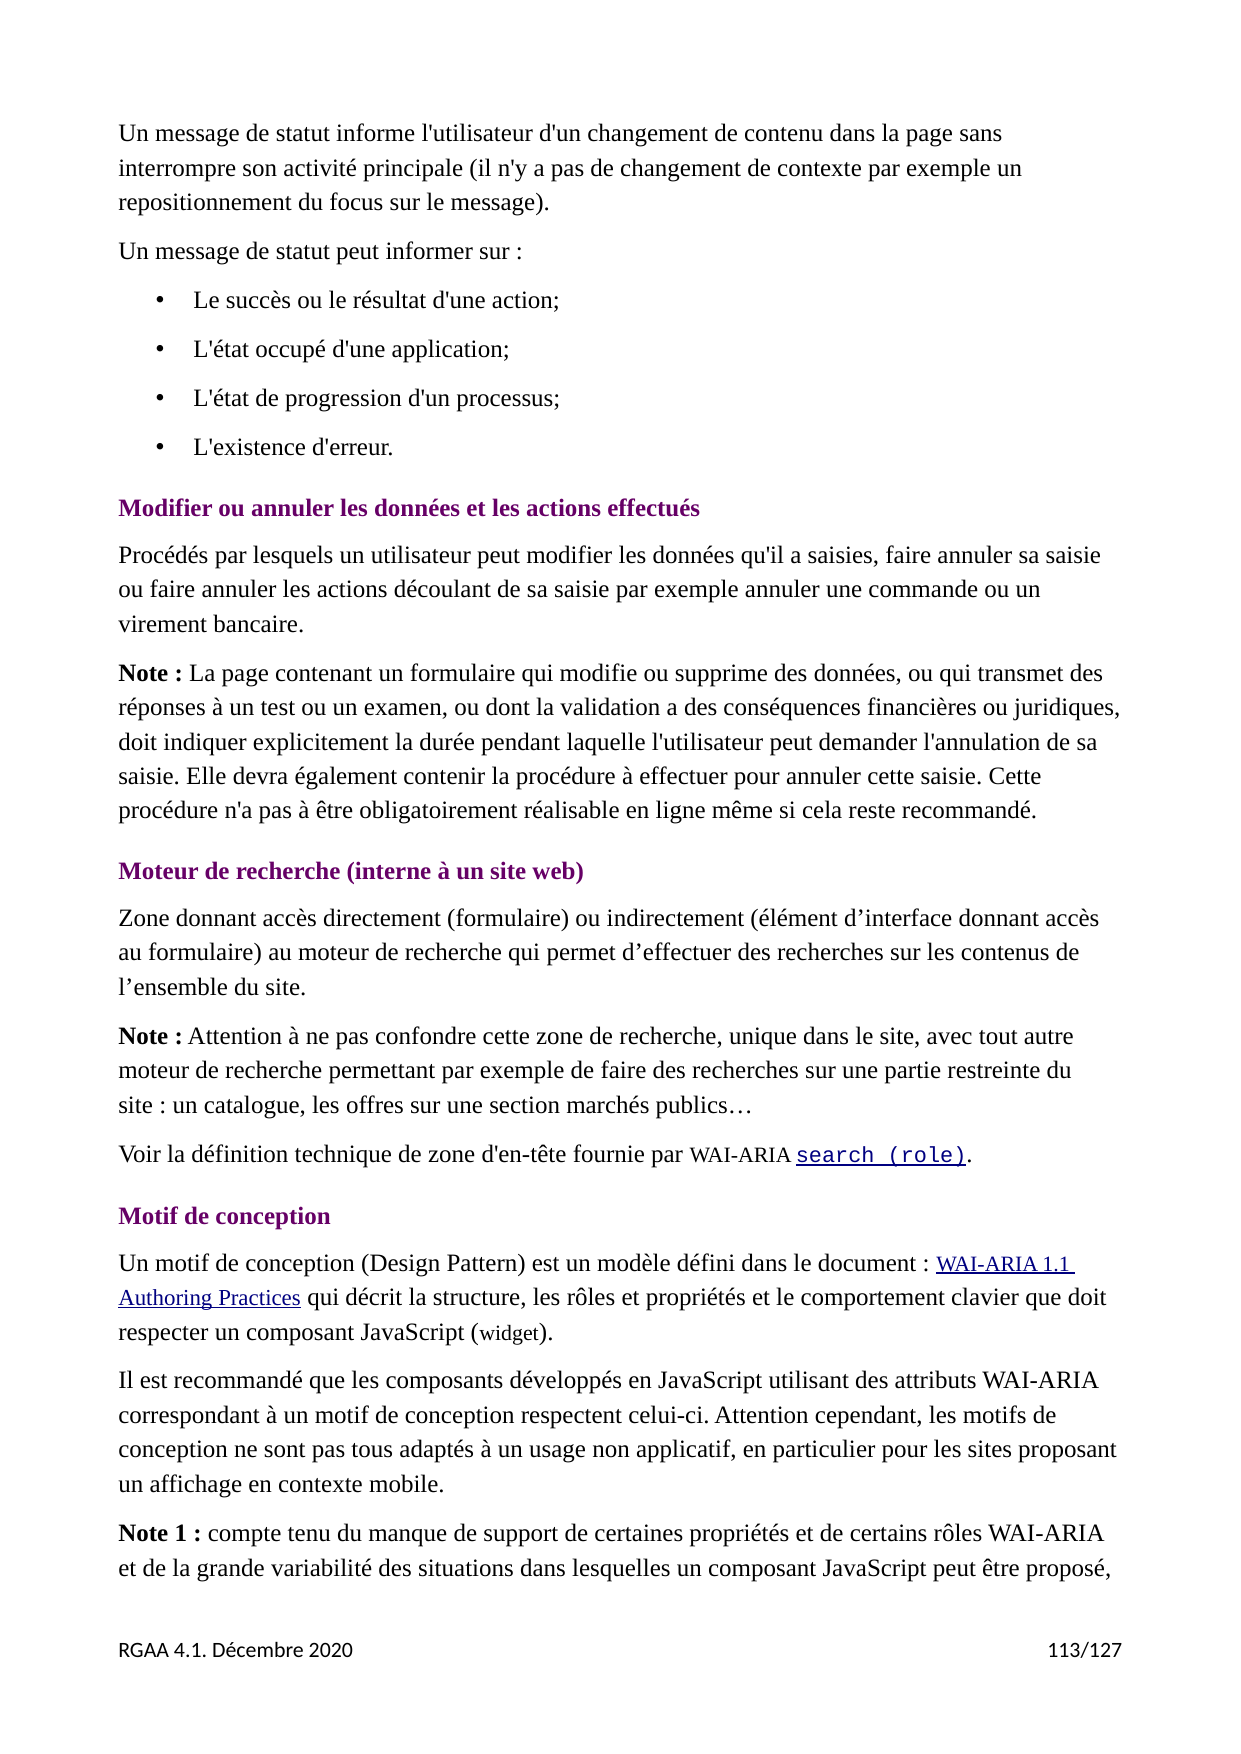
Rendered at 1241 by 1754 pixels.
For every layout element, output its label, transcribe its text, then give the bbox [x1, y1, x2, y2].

text Note : La page contenant un formulaire qui modifie ou supprime des données, ou qui transmet des réponses à un test ou un examen, ou dont la validation a des conséquences financières ou juridiques, doit indiquer explicitement la durée pendant laquelle l'utilisateur peut demander l'annulation de sa saisie. Elle devra également contenir la procédure à effectuer pour annuler cette saisie. Cette procédure n'a pas à être obligatoirement réalisable en ligne même si cela reste recommandé. [118, 658, 1122, 824]
text Note 1 : compte tenu du manque de support de certaines propriétés et de certains rôles WAI-ARIA et de la grande variabilité des situations dans lesquelles un composant JavaScript peut être proposé, [118, 1518, 1122, 1581]
text Note : Attention à ne pas confondre cette zone de recherche, unique dans le site, avec tout autre moteur de recherche permettant par exemple de faire des recherches sur une partie restreinte du site : un catalogue, les offres sur une section marchés publics… [118, 1021, 1122, 1119]
subtitle Moteur de recherche (interne à un site web) [118, 856, 1122, 885]
text Un message de statut informe l'utilisateur d'un changement de contenu dans la page sans interrompre son activité principale (il n'y a pas de changement de contexte par exemple un repositionnement du focus sur le message). [118, 118, 1122, 216]
list L'état occupé d'une application; [156, 334, 1122, 363]
text Un message de statut peut informer sur : [118, 236, 1122, 265]
text Procédés par lesquels un utilisateur peut modifier les données qu'il a saisies, faire annuler sa saisie ou faire annuler les actions découlant de sa saisie par exemple annuler une commande ou un virement bancaire. [118, 540, 1122, 637]
subtitle Motif de conception [118, 1201, 1122, 1230]
text Zone donnant accès directement (formulaire) ou indirectement (élément d’interface donnant accès au formulaire) au moteur de recherche qui permet d’effectuer des recherches sur les contenus de l’ensemble du site. [118, 903, 1122, 1001]
text Un motif de conception (Design Pattern) est un modèle défini dans le document : WAI-ARIA 1.1 Authoring Practices qui décrit la structure, les rôles et propriétés et le comportement clavier que doit respecter un composant JavaScript (widget). [118, 1248, 1122, 1345]
list L'existence d'erreur. [156, 432, 1122, 461]
list L'état de progression d'un processus; [156, 383, 1122, 412]
text Il est recommandé que les composants développés en JavaScript utilisant des attributs WAI-ARIA correspondant à un motif de conception respectent celui-ci. Attention cependant, les motifs de conception ne sont pas tous adaptés à un usage non applicatif, en particulier pour les sites proposant un affichage en contexte mobile. [118, 1366, 1122, 1498]
text Voir la définition technique de zone d'en-tête fournie par WAI-ARIA search (role). [118, 1139, 1122, 1169]
subtitle Modifier ou annuler les données et les actions effectués [118, 493, 1122, 522]
list Le succès ou le résultat d'une action; [156, 285, 1122, 314]
